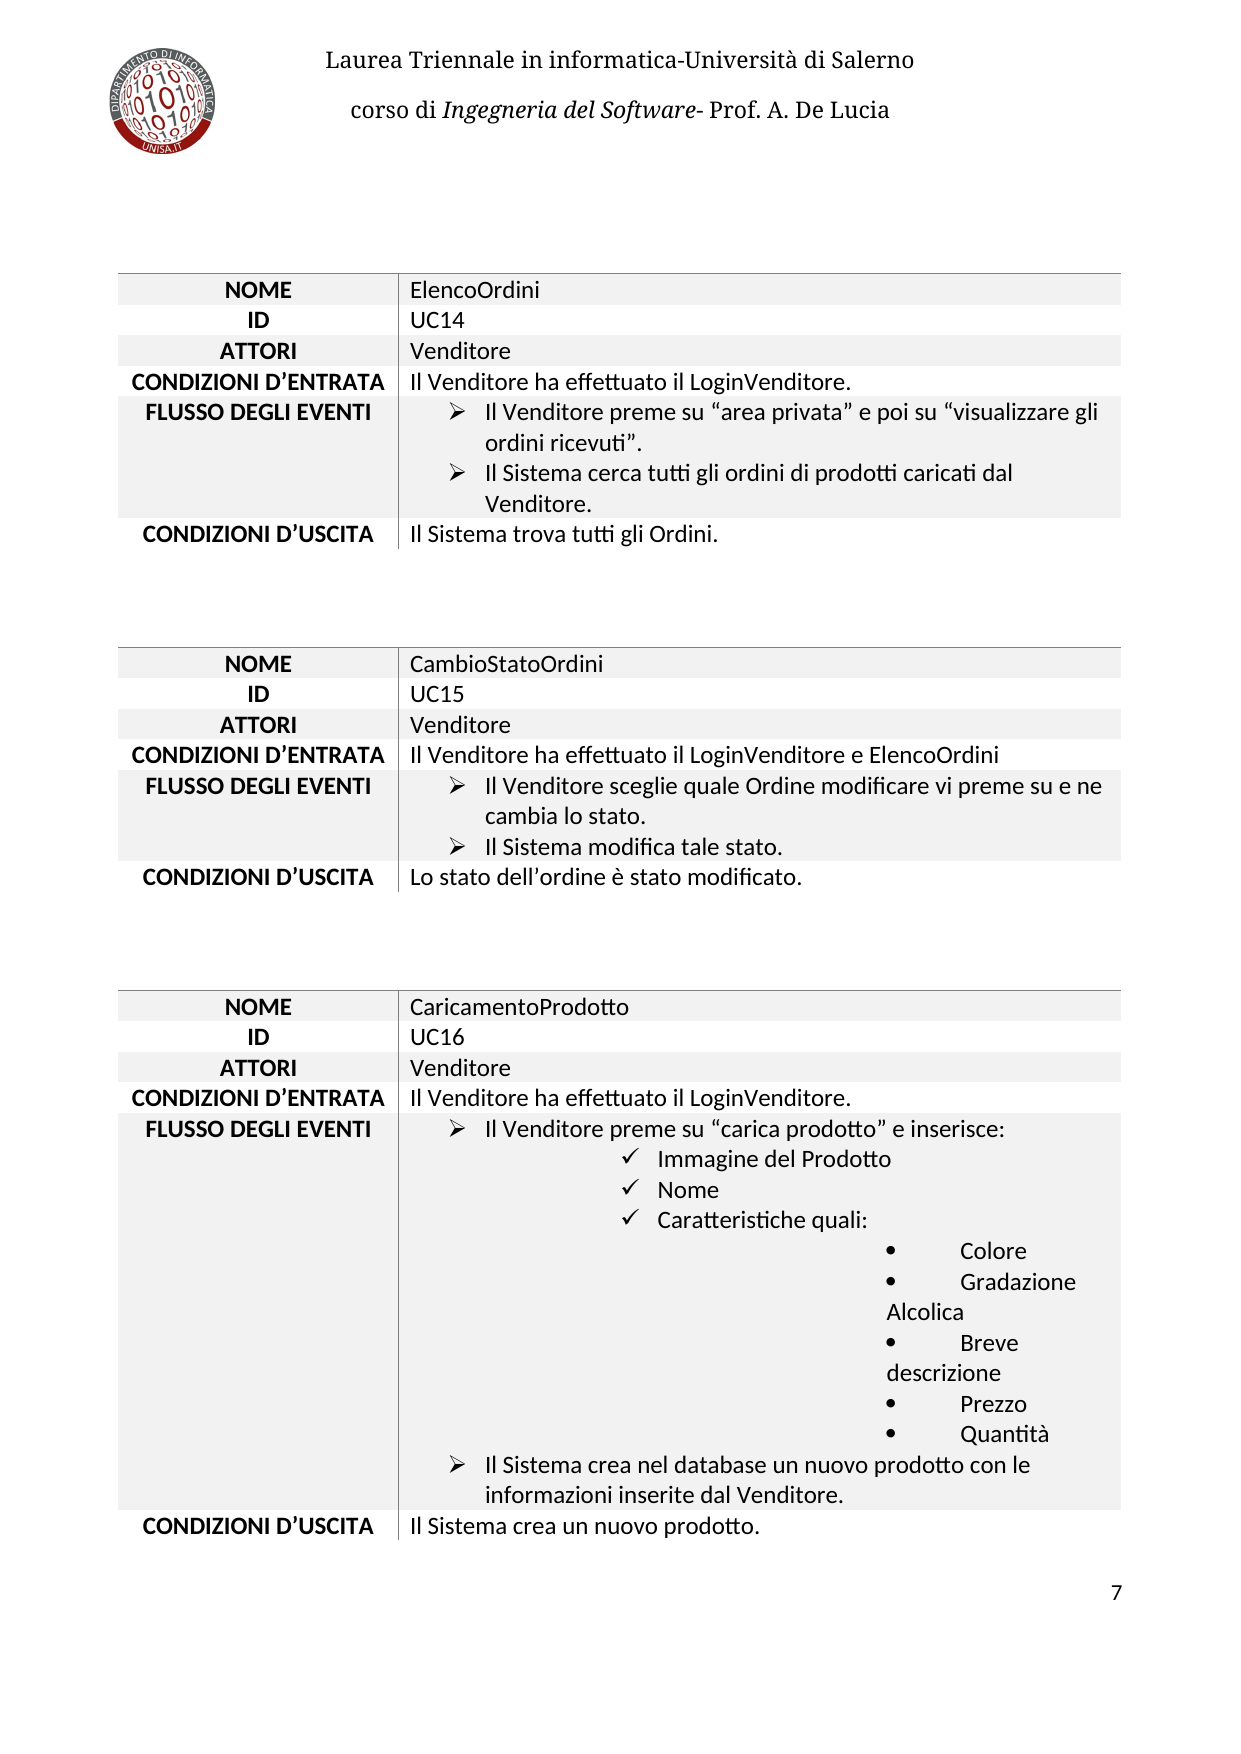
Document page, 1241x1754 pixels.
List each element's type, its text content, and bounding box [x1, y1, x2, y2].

table_cell UC16 [399, 1021, 1121, 1052]
table_cell flusso degli eventi [118, 1113, 398, 1510]
table_cell Condizioni d’entrata [118, 366, 398, 396]
table_cell Venditore [399, 1052, 1121, 1082]
table_cell UC14 [399, 305, 1121, 335]
table_cell flusso degli eventi [118, 770, 398, 861]
table_cell Il Sistema trova tutti gli Ordini. [399, 518, 1121, 549]
table_header ElencoOrdini [399, 274, 1121, 305]
table_cell Attori [118, 1052, 398, 1082]
table_cell Il Venditore ha effettuato il LoginVenditore e ElencoOrdini [399, 739, 1121, 770]
table_cell Il Venditore sceglie quale Ordine modificare vi preme su e ne cambia lo stato. Il Sistema modifica tale stato. [399, 770, 1121, 861]
table_cell Condizioni d’entrata [118, 739, 398, 770]
table_header CambioStatoOrdini [399, 648, 1121, 678]
table_cell Venditore [399, 709, 1121, 739]
table_cell ID [118, 678, 398, 709]
table_cell Il Sistema crea un nuovo prodotto. [399, 1510, 1121, 1540]
table_cell Il Venditore preme su “carica prodotto” e inserisce: Immagine del Prodotto Nome Caratteristiche quali: Colore Gradazione Alcolica Breve descrizione Prezzo Quantità Il Sistema crea nel database un nuovo prodotto con le informazioni inserite dal Venditore. [399, 1113, 1121, 1510]
table_cell flusso degli eventi [118, 396, 398, 518]
table_header NOME [118, 991, 398, 1021]
table_cell Il Venditore ha effettuato il LoginVenditore. [399, 366, 1121, 396]
table_cell Attori [118, 335, 398, 366]
table_cell Il Venditore ha effettuato il LoginVenditore. [399, 1083, 1121, 1113]
table_header CaricamentoProdotto [399, 991, 1121, 1021]
table_cell Venditore [399, 335, 1121, 366]
table_header NOME [118, 274, 398, 305]
table_cell Il Venditore preme su “area privata” e poi su “visualizzare gli ordini ricevuti”. Il Sistema cerca tutti gli ordini di prodotti caricati dal Venditore. [399, 396, 1121, 518]
table_cell Condizioni d’entrata [118, 1083, 398, 1113]
table_cell condizioni d’uscita [118, 518, 398, 549]
table_cell ID [118, 305, 398, 335]
table_cell ID [118, 1021, 398, 1052]
table_cell Lo stato dell’ordine è stato modificato. [399, 861, 1121, 892]
table_cell UC15 [399, 678, 1121, 709]
table_cell condizioni d’uscita [118, 861, 398, 892]
table_cell Attori [118, 709, 398, 739]
table_cell condizioni d’uscita [118, 1510, 398, 1540]
table_header NOME [118, 648, 398, 678]
